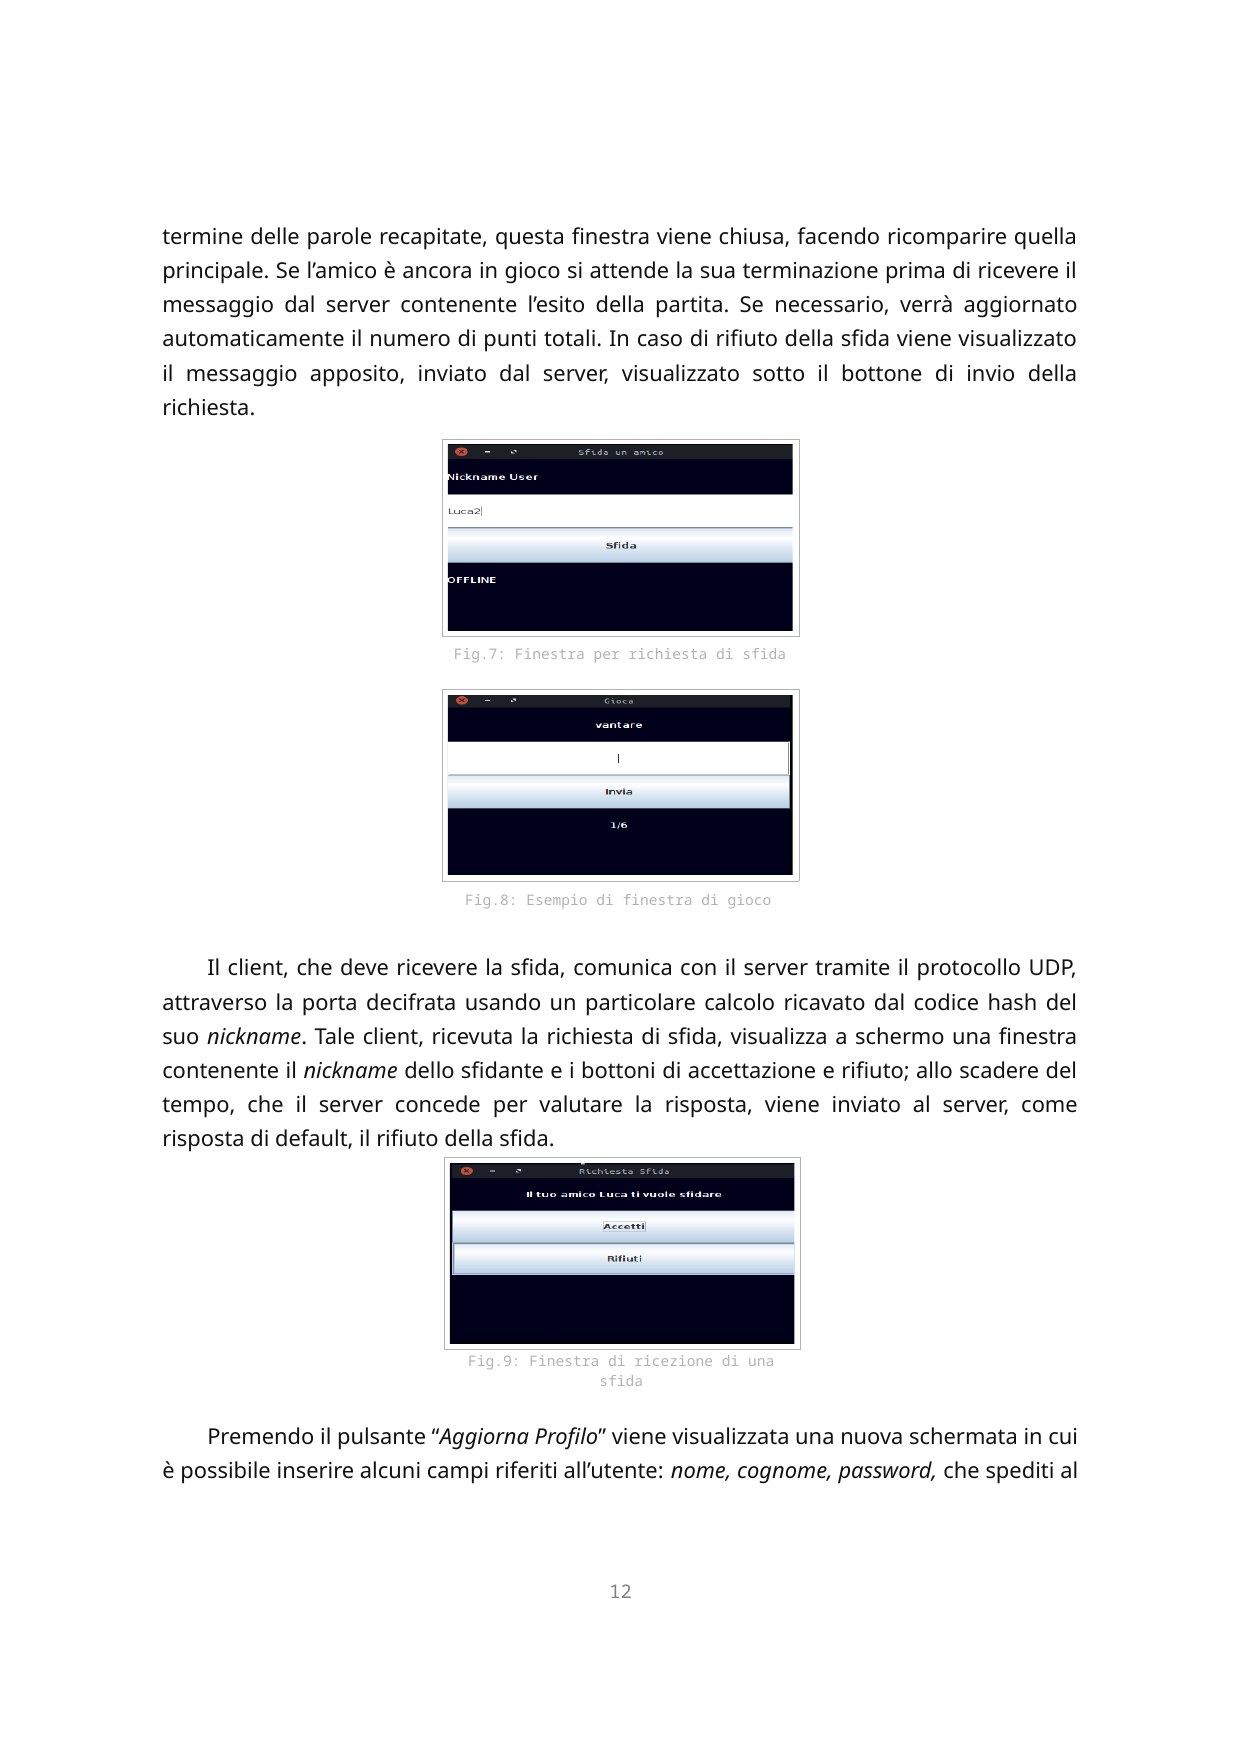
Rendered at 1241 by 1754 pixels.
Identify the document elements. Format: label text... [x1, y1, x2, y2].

text Il client, che deve ricevere la sfida, comunica con il server tramite il protocollo UDP, attraverso la porta decifrata usando un particolare calcolo ricavato dal codice hash del suo nickname. Tale client, ricevuta la richiesta di sfida, visualizza a schermo una finestra contenente il nickname dello sfidante e i bottoni di accettazione e rifiuto; allo scadere del tempo, che il server concede per valutare la risposta, viene inviato al server, come risposta di default, il rifiuto della sfida. [162, 952, 1078, 1153]
picture [449, 1163, 795, 1344]
text termine delle parole recapitate, questa finestra viene chiusa, facendo ricomparire quella principale. Se l’amico è ancora in gioco si attende la sua terminazione prima di ricevere il messaggio dal server contenente l’esito della partita. Se necessario, verrà aggiornato automaticamente il numero di punti totali. In caso di rifiuto della sfida viene visualizzato il messaggio apposito, inviato dal server, visualizzato sotto il bottone di invio della richiesta. [162, 221, 1078, 422]
picture [447, 444, 793, 631]
text Premendo il pulsante “Aggiorna Profilo” viene visualizzata una nuova schermata in cui è possibile inserire alcuni campi riferiti all’utente: nome, cognome, password, che spediti al [162, 1421, 1078, 1485]
picture [447, 695, 793, 875]
